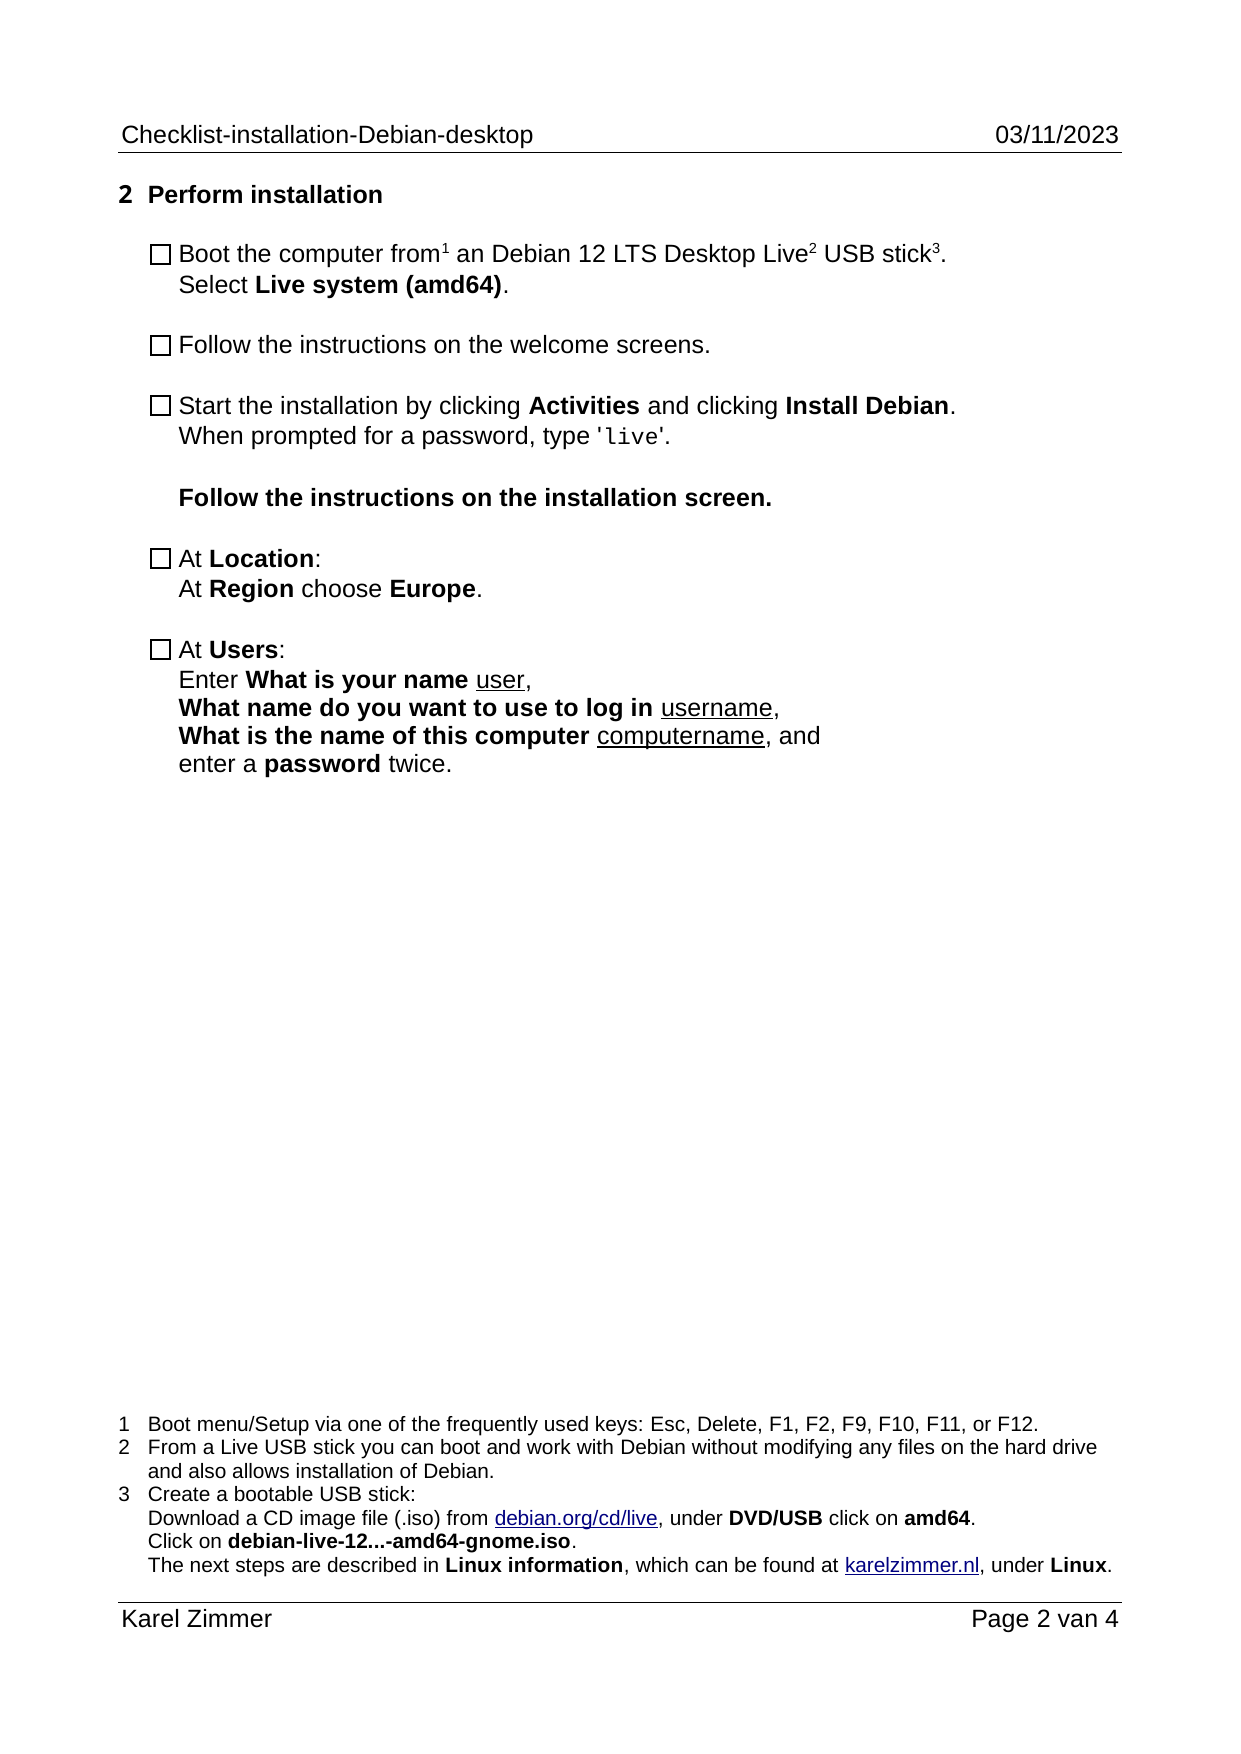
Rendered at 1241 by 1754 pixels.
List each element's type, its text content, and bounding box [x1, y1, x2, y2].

table_cell [142, 544, 177, 574]
table_cell [118, 514, 142, 544]
table_cell [142, 574, 177, 604]
table_cell [118, 269, 142, 300]
table_cell Follow the instructions on the installation screen. [177, 483, 1122, 513]
table_header [142, 239, 177, 269]
table_cell [177, 300, 1122, 330]
table_cell [118, 574, 142, 604]
table_cell Start the installation by clicking Activities and clicking Install Debian. [177, 391, 1122, 421]
table_cell [142, 604, 177, 635]
table_cell Select Live system (amd64). [177, 269, 1122, 300]
table_cell [142, 514, 177, 544]
table_cell [142, 421, 177, 453]
table_header Boot the computer from an Debian 12 LTS Desktop Live USB stick. [177, 239, 1122, 269]
table_cell [142, 453, 177, 483]
table_cell [118, 604, 142, 635]
table_cell [177, 604, 1122, 635]
table_cell [118, 483, 142, 513]
table_cell [142, 665, 177, 779]
table_cell [118, 635, 142, 665]
table_cell [142, 483, 177, 513]
table_cell When prompted for a password, type 'live'. [177, 421, 1122, 453]
table_cell At Region choose Europe. [177, 574, 1122, 604]
table_cell [142, 269, 177, 300]
table_cell Enter What is your name USER, What name do you want to use to log in USERname, What is the name of this computer computername, and enter a password twice. [177, 665, 1122, 779]
table_cell [118, 300, 142, 330]
table_cell [177, 453, 1122, 483]
table_cell [142, 300, 177, 330]
table_cell [118, 544, 142, 574]
table_cell [118, 360, 142, 391]
table_cell [118, 421, 142, 453]
list Perform installation [118, 177, 1122, 211]
table_cell [142, 635, 177, 665]
table_cell At Users: [177, 635, 1122, 665]
table_cell [142, 391, 177, 421]
table_cell [118, 330, 142, 360]
table_cell Follow the instructions on the welcome screens. [177, 330, 1122, 360]
table_cell [118, 665, 142, 779]
table_header [118, 239, 142, 269]
table_cell [142, 330, 177, 360]
table_cell At Location: [177, 544, 1122, 574]
table_cell [177, 514, 1122, 544]
table_cell [177, 360, 1122, 391]
table_cell [118, 453, 142, 483]
table_cell [142, 360, 177, 391]
table_cell [118, 391, 142, 421]
